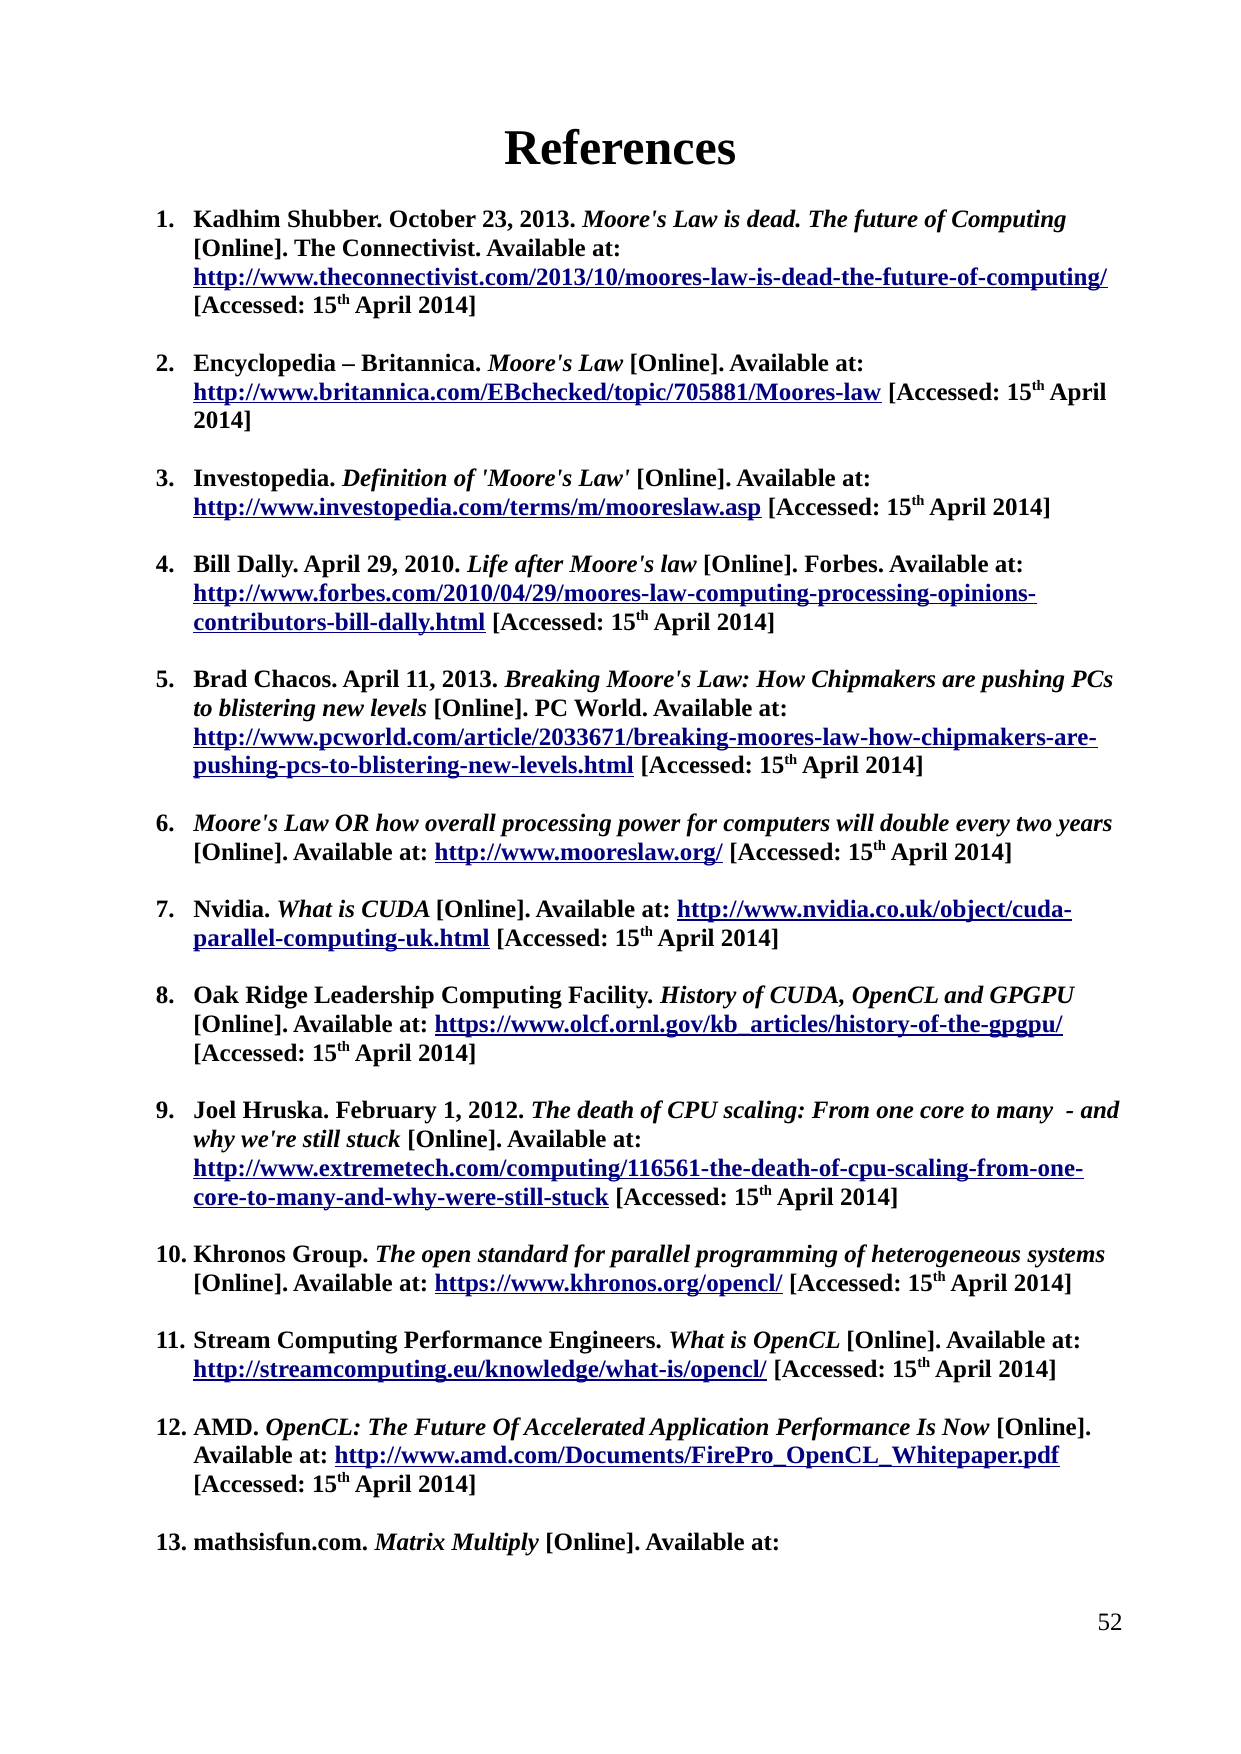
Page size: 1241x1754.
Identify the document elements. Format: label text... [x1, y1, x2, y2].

list Nvidia. What is CUDA [Online]. Available at: http://www.nvidia.co.uk/object/cuda-parallel-computing-uk.html [Accessed: 15th April 2014] [156, 894, 1122, 952]
list Khronos Group. The open standard for parallel programming of heterogeneous systems [Online]. Available at: https://www.khronos.org/opencl/ [Accessed: 15th April 2014] [156, 1239, 1122, 1297]
list mathsisfun.com. Matrix Multiply [Online]. Available at: [156, 1527, 1122, 1556]
list Encyclopedia – Britannica. Moore's Law [Online]. Available at: http://www.britannica.com/EBchecked/topic/705881/Moores-law [Accessed: 15th April 2014] [156, 348, 1122, 434]
list Kadhim Shubber. October 23, 2013. Moore's Law is dead. The future of Computing [Online]. The Connectivist. Available at: http://www.theconnectivist.com/2013/10/moores-law-is-dead-the-future-of-computing/ [Accessed: 15th April 2014] [156, 204, 1122, 319]
list Brad Chacos. April 11, 2013. Breaking Moore's Law: How Chipmakers are pushing PCs to blistering new levels [Online]. PC World. Available at: http://www.pcworld.com/article/2033671/breaking-moores-law-how-chipmakers-are-pushing-pcs-to-blistering-new-levels.html [Accessed: 15th April 2014] [156, 664, 1122, 779]
list AMD. OpenCL: The Future Of Accelerated Application Performance Is Now [Online]. Available at: http://www.amd.com/Documents/FirePro_OpenCL_Whitepaper.pdf [Accessed: 15th April 2014] [156, 1412, 1122, 1498]
list Bill Dally. April 29, 2010. Life after Moore's law [Online]. Forbes. Available at: http://www.forbes.com/2010/04/29/moores-law-computing-processing-opinions-contributors-bill-dally.html [Accessed: 15th April 2014] [156, 549, 1122, 636]
list Joel Hruska. February 1, 2012. The death of CPU scaling: From one core to many - and why we're still stuck [Online]. Available at: http://www.extremetech.com/computing/116561-the-death-of-cpu-scaling-from-one-core-to-many-and-why-were-still-stuck [Accessed: 15th April 2014] [156, 1096, 1122, 1211]
list Stream Computing Performance Engineers. What is OpenCL [Online]. Available at: http://streamcomputing.eu/knowledge/what-is/opencl/ [Accessed: 15th April 2014] [156, 1326, 1122, 1383]
list Moore's Law OR how overall processing power for computers will double every two years [Online]. Available at: http://www.mooreslaw.org/ [Accessed: 15th April 2014] [156, 808, 1122, 866]
list Oak Ridge Leadership Computing Facility. History of CUDA, OpenCL and GPGPU [Online]. Available at: https://www.olcf.ornl.gov/kb_articles/history-of-the-gpgpu/ [Accessed: 15th April 2014] [156, 981, 1122, 1067]
list Investopedia. Definition of 'Moore's Law' [Online]. Available at: http://www.investopedia.com/terms/m/mooreslaw.asp [Accessed: 15th April 2014] [156, 463, 1122, 521]
text References [118, 118, 1122, 176]
